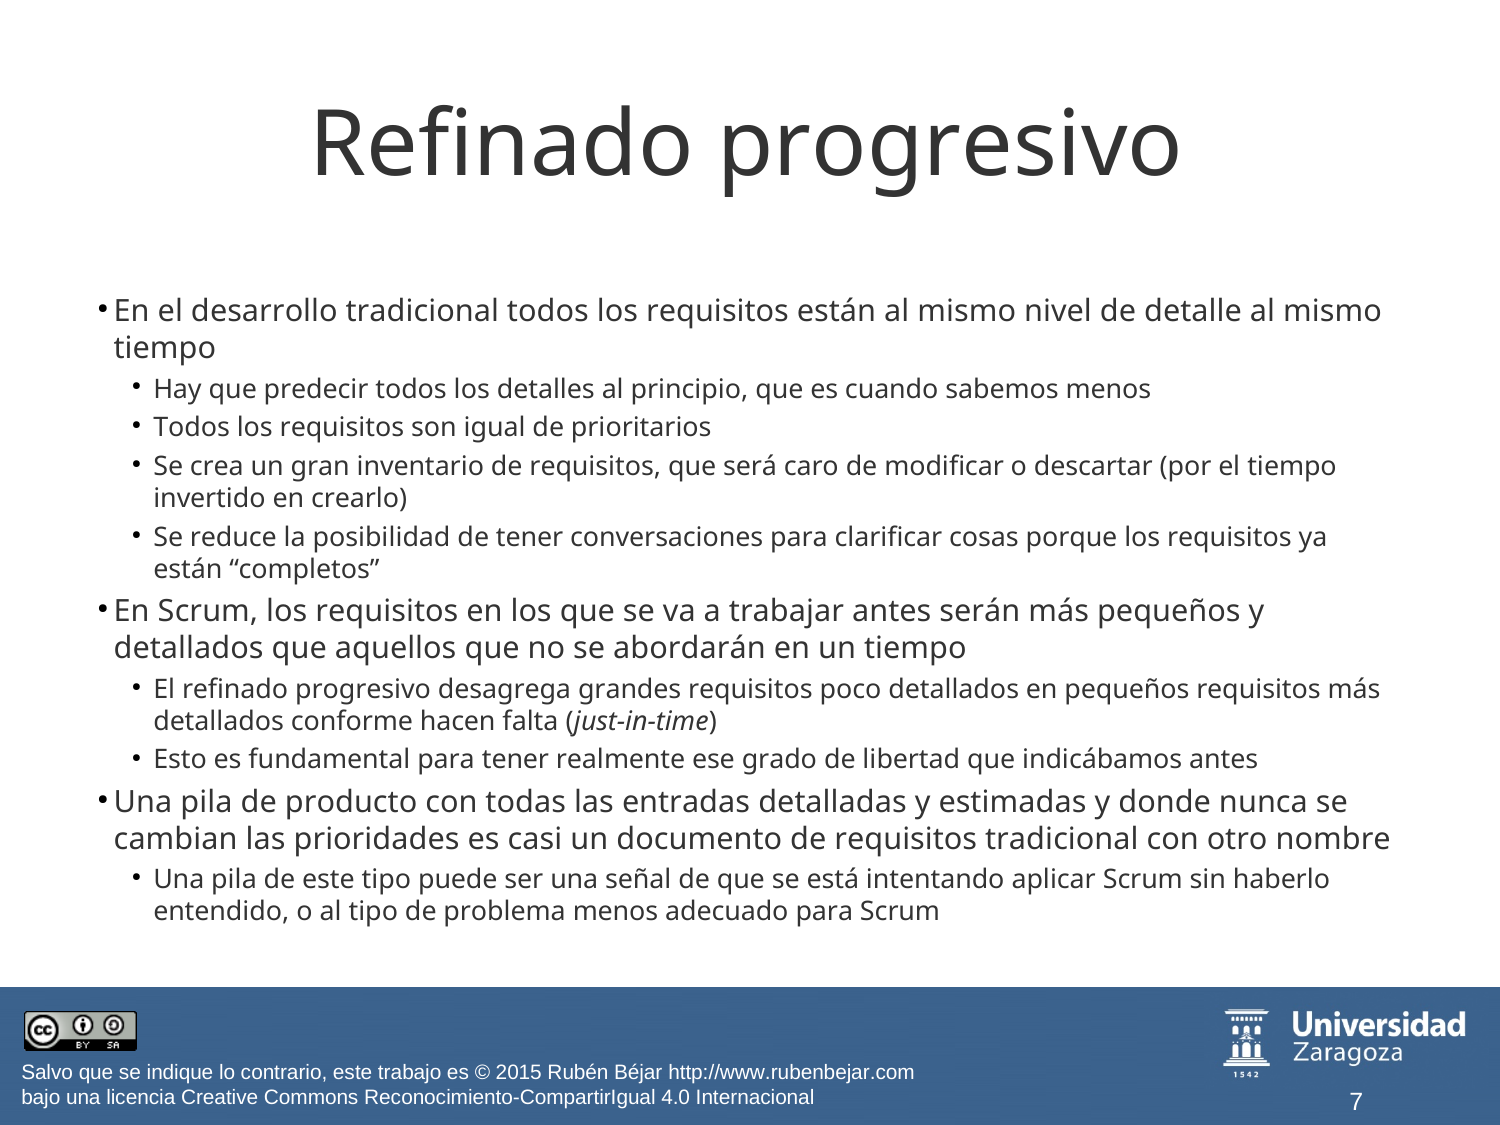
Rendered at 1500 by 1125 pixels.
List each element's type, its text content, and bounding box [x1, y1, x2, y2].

list En el desarrollo tradicional todos los requisitos están al mismo nivel de detalle al mismo tiempo Hay que predecir todos los detalles al principio, que es cuando sabemos menos Todos los requisitos son igual de prioritarios Se crea un gran inventario de requisitos, que será caro de modificar o descartar (por el tiempo invertido en crearlo) Se reduce la posibilidad de tener conversaciones para clarificar cosas porque los requisitos ya están “completos” En Scrum, los requisitos en los que se va a trabajar antes serán más pequeños y detallados que aquellos que no se abordarán en un tiempo El refinado progresivo desagrega grandes requisitos poco detallados en pequeños requisitos más detallados conforme hacen falta (just-in-time) Esto es fundamental para tener realmente ese grado de libertad que indicábamos antes Una pila de producto con todas las entradas detalladas y estimadas y donde nunca se cambian las prioridades es casi un documento de requisitos tradicional con otro nombre Una pila de este tipo puede ser una señal de que se está intentando aplicar Scrum sin haberlo entendido, o al tipo de problema menos adecuado para Scrum [82, 283, 1418, 969]
title Refinado progresivo [74, 21, 1420, 257]
picture [0, 987, 1500, 1125]
